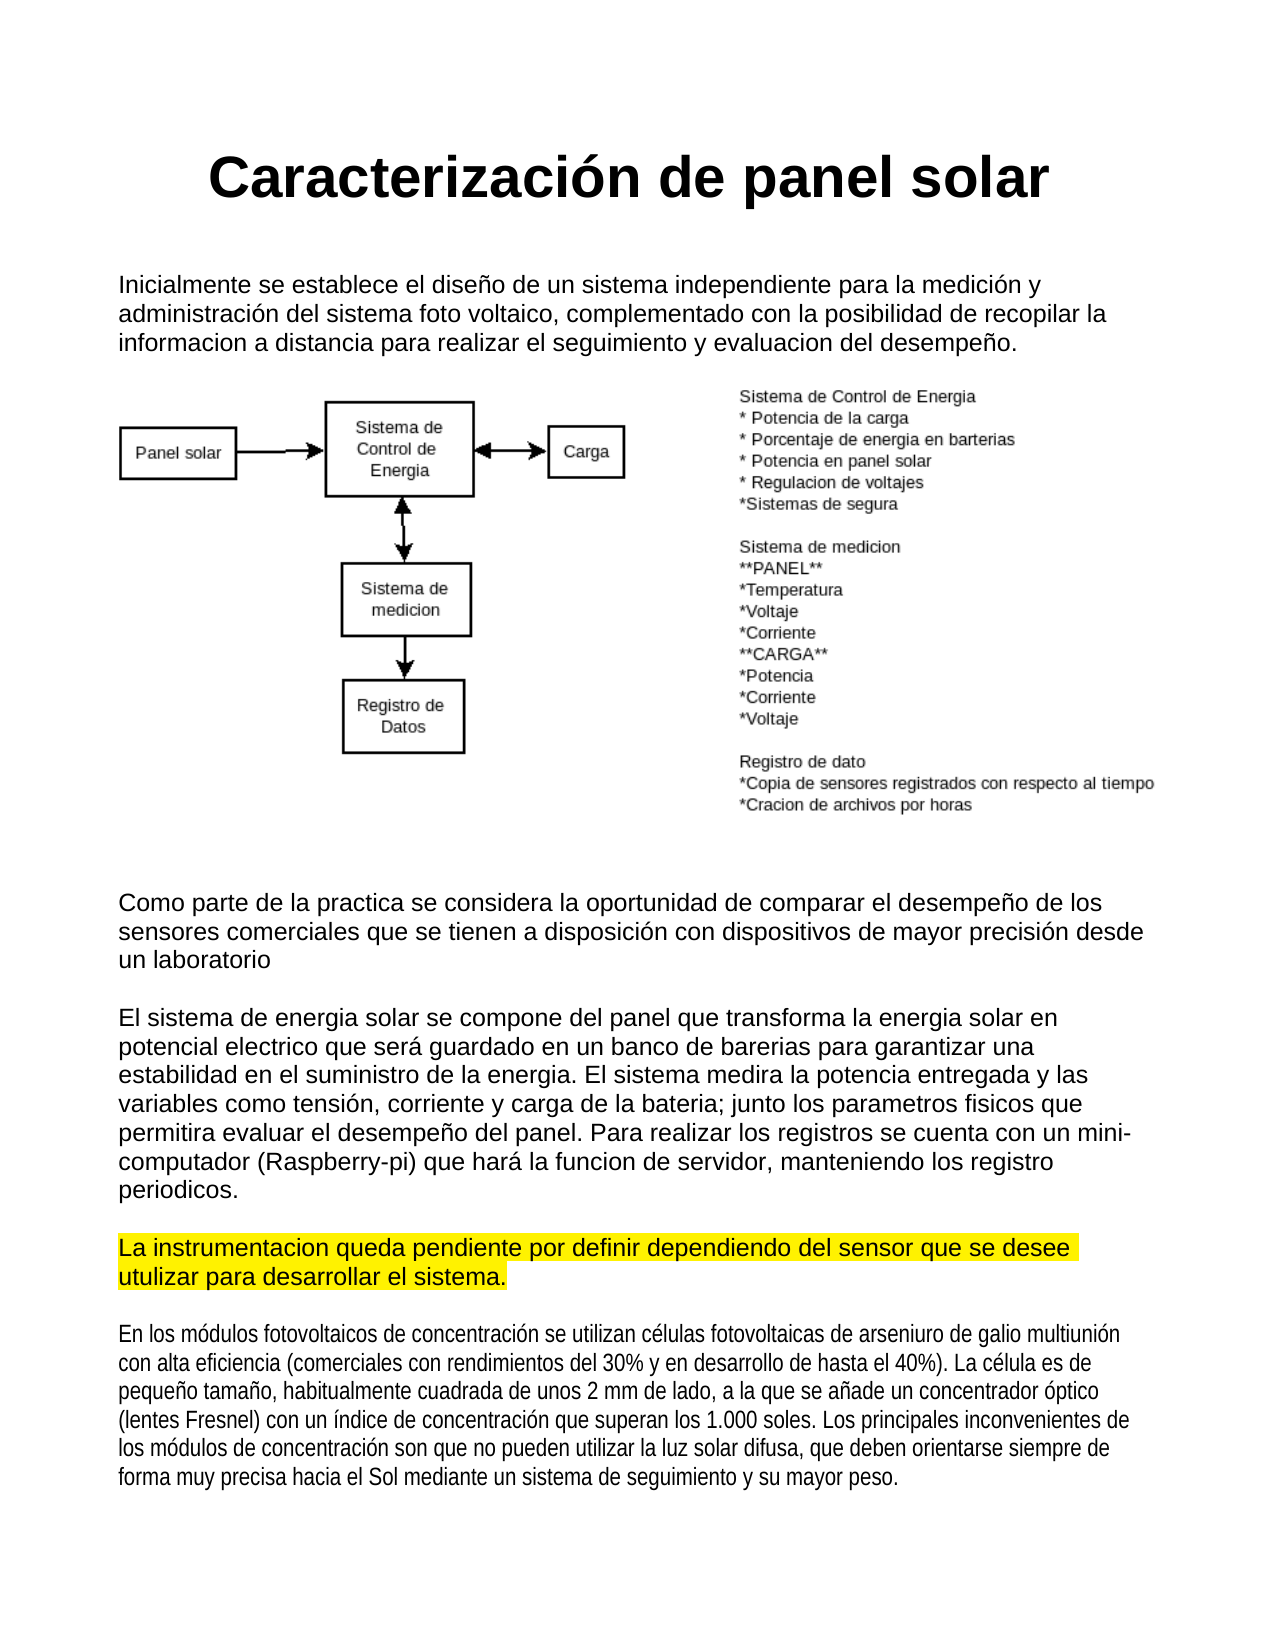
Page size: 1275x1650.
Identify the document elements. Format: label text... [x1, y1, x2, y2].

text Como parte de la practica se considera la oportunidad de comparar el desempeño de los sensores comerciales que se tienen a disposición con dispositivos de mayor precisión desde un laboratorio [118, 888, 1157, 974]
text Inicialmente se establece el diseño de un sistema independiente para la medición y administración del sistema foto voltaico, complementado con la posibilidad de recopilar la informacion a distancia para realizar el seguimiento y evaluacion del desempeño. [118, 270, 1157, 357]
text El sistema de energia solar se compone del panel que transforma la energia solar en potencial electrico que será guardado en un banco de barerias para garantizar una estabilidad en el suministro de la energia. El sistema medira la potencia entregada y las variables como tensión, corriente y carga de la bateria; junto los parametros fisicos que permitira evaluar el desempeño del panel. Para realizar los registros se cuenta con un mini-computador (Raspberry-pi) que hará la funcion de servidor, manteniendo los registro periodicos. [118, 1003, 1157, 1204]
picture [118, 385, 1157, 859]
text La instrumentacion queda pendiente por definir dependiendo del sensor que se desee utulizar para desarrollar el sistema. [118, 1233, 1157, 1290]
title Caracterización de panel solar [118, 143, 1157, 210]
text En los módulos fotovoltaicos de concentración se utilizan células fotovoltaicas de arseniuro de galio multiunión con alta eficiencia (comerciales con rendimientos del 30% y en desarrollo de hasta el 40%). La célula es de pequeño tamaño, habitualmente cuadrada de unos 2 mm de lado, a la que se añade un concentrador óptico (lentes Fresnel) con un índice de concentración que superan los 1.000 soles. Los principales inconvenientes de los módulos de concentración son que no pueden utilizar la luz solar difusa, que deben orientarse siempre de forma muy precisa hacia el Sol mediante un sistema de seguimiento y su mayor peso. [118, 1319, 1157, 1491]
